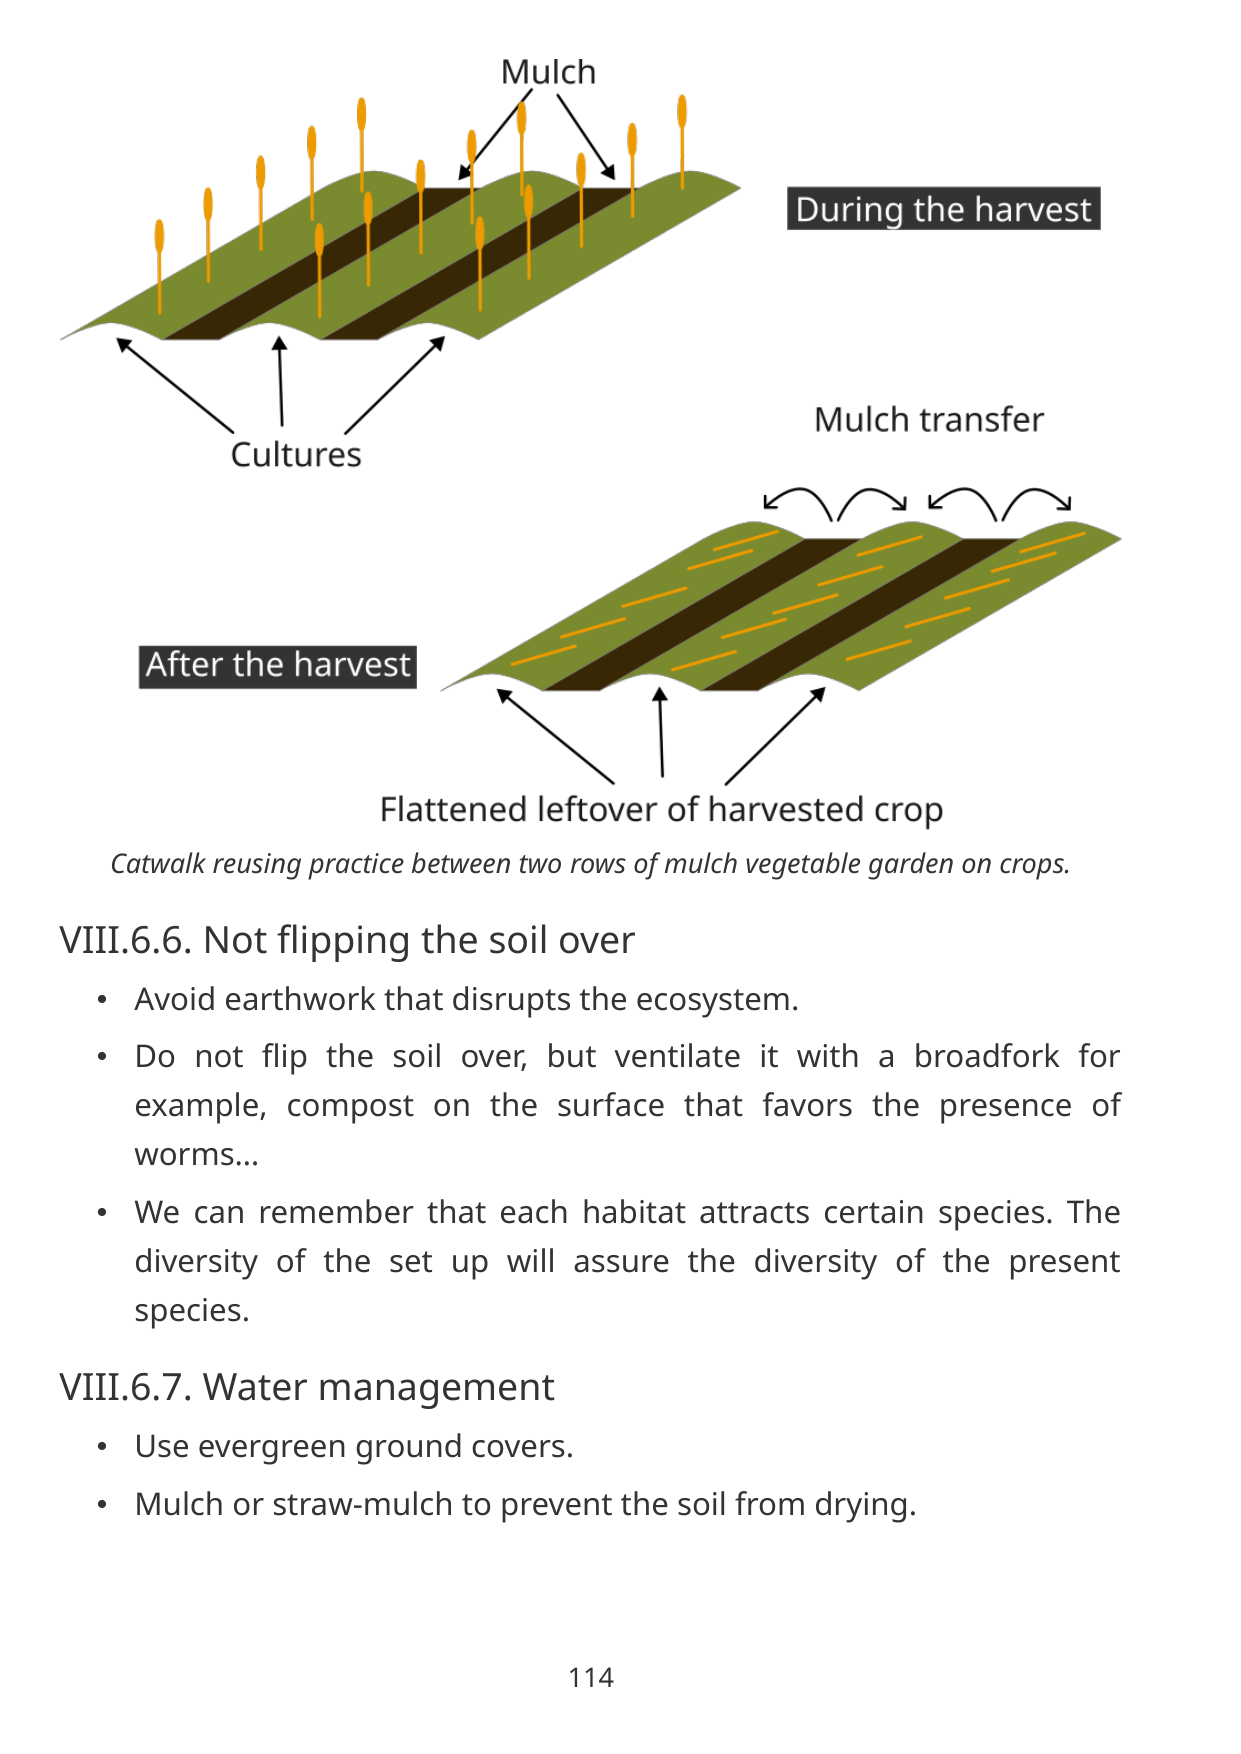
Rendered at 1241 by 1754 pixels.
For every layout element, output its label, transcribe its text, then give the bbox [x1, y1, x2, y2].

text Catwalk reusing practice between two rows of mulch vegetable garden on crops. [59, 844, 1122, 881]
list Mulch or straw-mulch to prevent the soil from drying. [97, 1482, 1122, 1524]
list Use evergreen ground covers. [97, 1424, 1122, 1467]
picture [59, 59, 1123, 830]
subtitle Not flipping the soil over [59, 913, 1122, 964]
list We can remember that each habitat attracts certain species. The diversity of the set up will assure the diversity of the present species. [97, 1190, 1122, 1331]
list Avoid earthwork that disrupts the ecosystem. [97, 977, 1122, 1019]
list Do not flip the soil over, but ventilate it with a broadfork for example, compost on the surface that favors the presence of worms… [97, 1034, 1122, 1175]
subtitle Water management [59, 1361, 1122, 1412]
